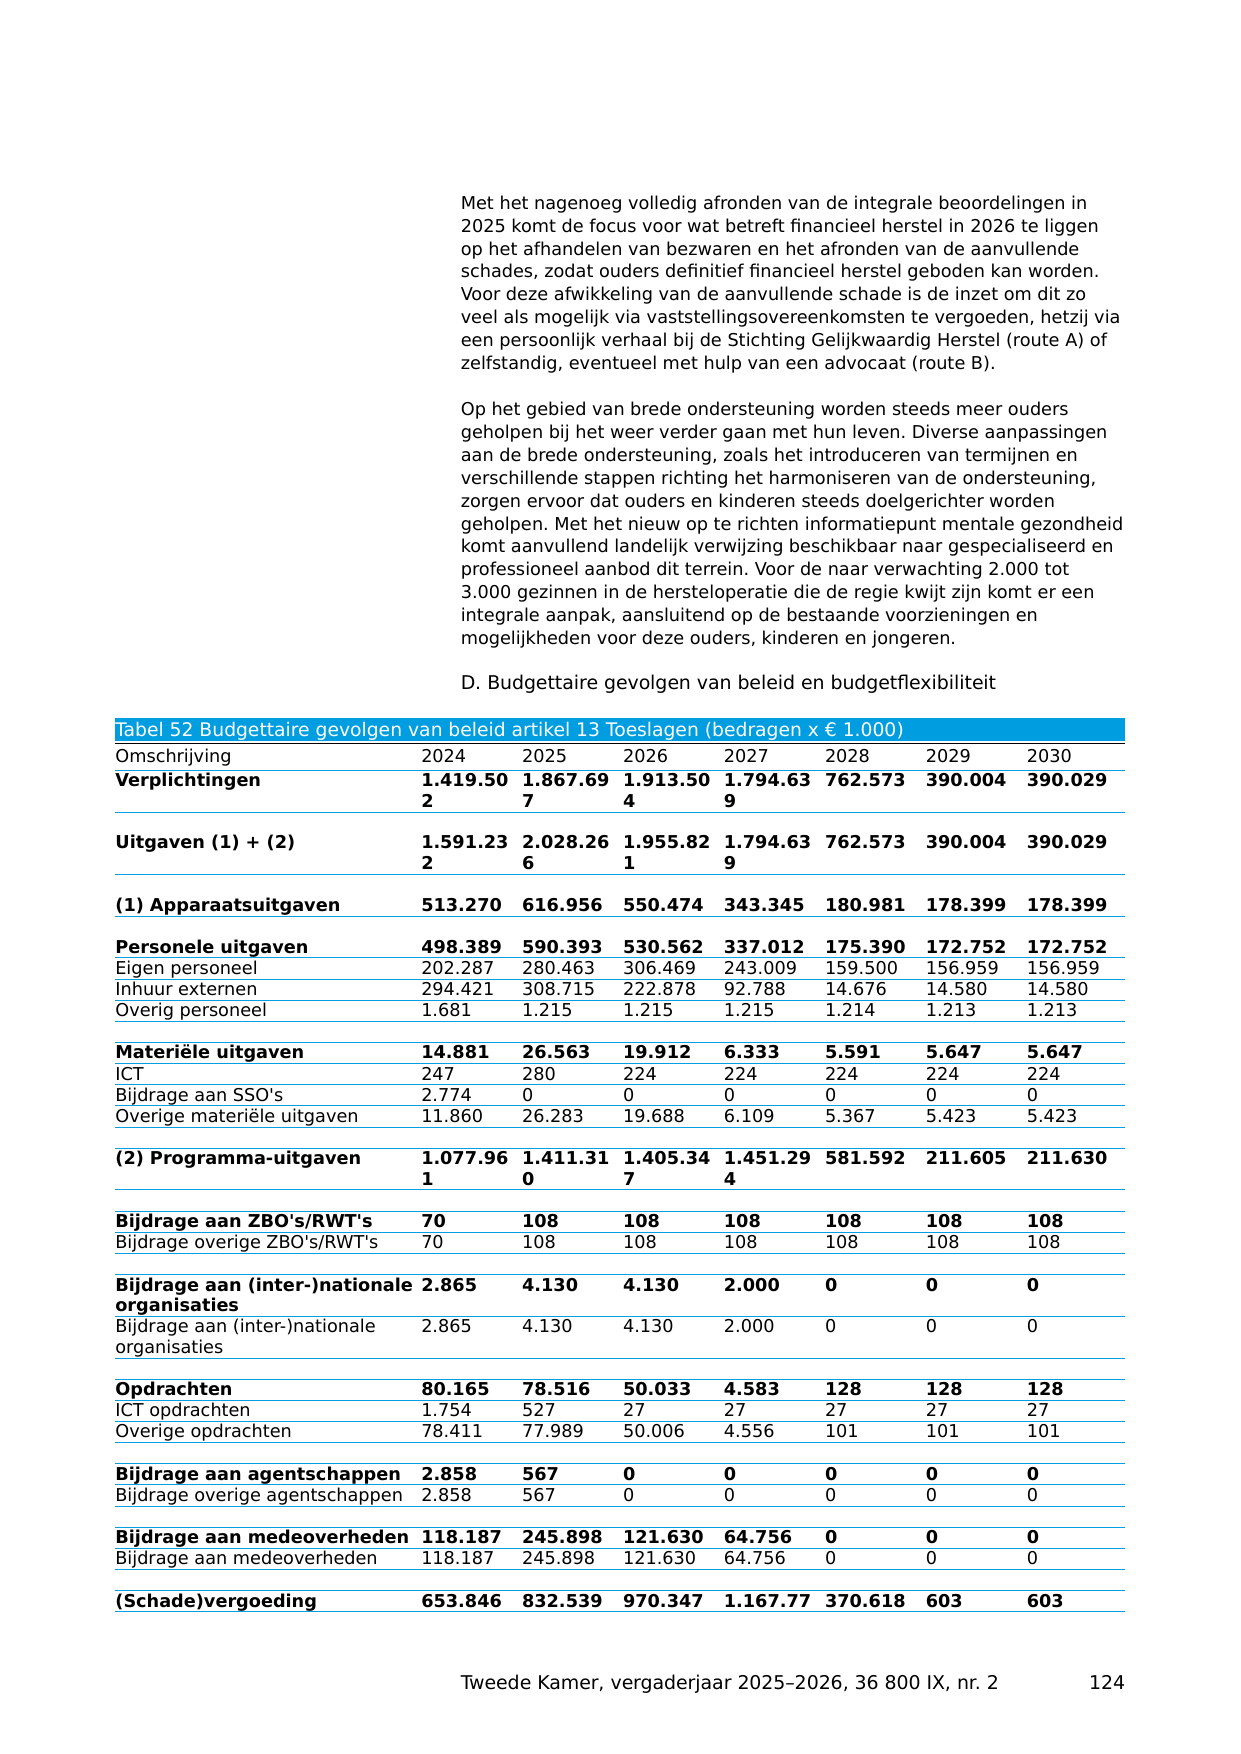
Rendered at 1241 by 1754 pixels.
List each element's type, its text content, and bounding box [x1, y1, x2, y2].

table_cell 78.516 [519, 1380, 620, 1400]
table_cell 27 [822, 1401, 923, 1421]
table_cell 1.213 [1024, 1001, 1125, 1021]
table_cell Bijdrage overige agentschappen [115, 1485, 418, 1506]
table_cell 0 [620, 1485, 721, 1506]
table_cell [1024, 1507, 1125, 1527]
table_cell [822, 1022, 923, 1042]
table_cell 0 [822, 1549, 923, 1569]
table_cell 1.681 [418, 1001, 519, 1021]
table_cell [822, 1570, 923, 1590]
table_cell 280.463 [519, 958, 620, 978]
table_cell 4.130 [519, 1317, 620, 1357]
table_cell 2.858 [418, 1464, 519, 1484]
table_cell 513.270 [418, 895, 519, 916]
table_cell 14.676 [822, 980, 923, 999]
table_cell 121.630 [620, 1549, 721, 1569]
table_cell [519, 1022, 620, 1042]
table_cell Bijdrage aan medeoverheden [115, 1549, 418, 1569]
table_cell 2.000 [721, 1317, 822, 1357]
table_cell 108 [519, 1212, 620, 1232]
table_cell 0 [822, 1085, 923, 1105]
table_cell [822, 1254, 923, 1274]
table_cell [418, 917, 519, 937]
table_cell 280 [519, 1064, 620, 1084]
table_cell Bijdrage aan ZBO's/RWT's [115, 1212, 418, 1232]
table_cell 27 [620, 1401, 721, 1421]
table_cell 0 [620, 1085, 721, 1105]
table_cell (Schade)vergoeding [115, 1591, 418, 1611]
table_cell 390.004 [923, 833, 1024, 874]
table_cell [115, 1128, 418, 1148]
table_cell Materiële uitgaven [115, 1043, 418, 1063]
table_cell 5.647 [923, 1043, 1024, 1063]
table_cell [620, 1254, 721, 1274]
table_cell [1024, 1443, 1125, 1463]
table_cell [1024, 1254, 1125, 1274]
table_cell 2.865 [418, 1317, 519, 1357]
table_cell [721, 1190, 822, 1211]
table_cell 0 [822, 1528, 923, 1548]
table_cell [115, 1022, 418, 1042]
table_cell 337.012 [721, 937, 822, 957]
table_cell [418, 1022, 519, 1042]
text Op het gebied van brede ondersteuning worden steeds meer ouders geholpen bij het weer verder gaan met hun leven. Diverse aanpassingen aan de brede ondersteuning, zoals het introduceren van termijnen en verschillende stappen richting het harmoniseren van de ondersteuning, zorgen ervoor dat ouders en kinderen steeds doelgerichter worden geholpen. Met het nieuw op te richten informatiepunt mentale gezondheid komt aanvullend landelijk verwijzing beschikbaar naar gespecialiseerd en professioneel aanbod dit terrein. Voor de naar verwachting 2.000 tot 3.000 gezinnen in de hersteloperatie die de regie kwijt zijn komt er een integrale aanpak, aansluitend op de bestaande voorzieningen en mogelijkheden voor deze ouders, kinderen en jongeren. [461, 397, 1125, 649]
text Met het nagenoeg volledig afronden van de integrale beoordelingen in 2025 komt de focus voor wat betreft financieel herstel in 2026 te liggen op het afhandelen van bezwaren en het afronden van de aanvullende schades, zodat ouders definitief financieel herstel geboden kan worden. Voor deze afwikkeling van de aanvullende schade is de inzet om dit zo veel als mogelijk via vaststellingsovereenkomsten te vergoeden, hetzij via een persoonlijk verhaal bij de Stichting Gelijkwaardig Herstel (route A) of zelfstandig, eventueel met hulp van een advocaat (route B). [461, 191, 1125, 374]
table_cell [620, 1022, 721, 1042]
table_cell 2024 [418, 744, 519, 769]
table_cell 0 [721, 1085, 822, 1105]
table_cell 0 [519, 1085, 620, 1105]
table_cell [519, 1190, 620, 1211]
table_cell [822, 1128, 923, 1148]
table_cell 0 [923, 1085, 1024, 1105]
table_cell 343.345 [721, 895, 822, 916]
table_cell [1024, 875, 1125, 895]
table_cell 4.130 [519, 1275, 620, 1316]
table_cell 1.411.310 [519, 1149, 620, 1189]
table_cell 14.580 [923, 980, 1024, 999]
table_cell 172.752 [923, 937, 1024, 957]
table_cell 0 [1024, 1275, 1125, 1316]
table_cell [519, 875, 620, 895]
table_cell [721, 1570, 822, 1590]
table_cell 762.573 [822, 771, 923, 811]
table_cell 27 [923, 1401, 1024, 1421]
table_cell 370.618 [822, 1591, 923, 1611]
table_cell 4.130 [620, 1275, 721, 1316]
table_cell 1.419.502 [418, 771, 519, 811]
table_cell [721, 1128, 822, 1148]
table_cell 222.878 [620, 980, 721, 999]
table_cell 498.389 [418, 937, 519, 957]
table_cell 27 [721, 1401, 822, 1421]
table_cell [822, 813, 923, 832]
table_cell ICT [115, 1064, 418, 1084]
table_cell 2028 [822, 744, 923, 769]
table_cell 1.754 [418, 1401, 519, 1421]
table_cell [1024, 917, 1125, 937]
table_cell 77.989 [519, 1422, 620, 1442]
table_cell 5.647 [1024, 1043, 1125, 1063]
table_cell 1.077.961 [418, 1149, 519, 1189]
table_cell 1.215 [721, 1001, 822, 1021]
table_cell 6.333 [721, 1043, 822, 1063]
table_cell 224 [721, 1064, 822, 1084]
table_cell 1.214 [822, 1001, 923, 1021]
table_cell 108 [721, 1233, 822, 1253]
table_cell 762.573 [822, 833, 923, 874]
table_cell Omschrijving [115, 744, 418, 769]
table_cell 0 [923, 1317, 1024, 1357]
table_cell 294.421 [418, 980, 519, 999]
table_cell [923, 1022, 1024, 1042]
table_cell [721, 917, 822, 937]
table_cell [620, 813, 721, 832]
table_cell 603 [1024, 1591, 1125, 1611]
table_cell 550.474 [620, 895, 721, 916]
table_cell [620, 1359, 721, 1379]
table_cell Bijdrage aan agentschappen [115, 1464, 418, 1484]
table_cell 108 [1024, 1212, 1125, 1232]
table_cell [1024, 1570, 1125, 1590]
table_cell Overige materiële uitgaven [115, 1106, 418, 1126]
table_cell 2026 [620, 744, 721, 769]
table_cell Bijdrage aan SSO's [115, 1085, 418, 1105]
table_cell 70 [418, 1233, 519, 1253]
table_cell 1.451.294 [721, 1149, 822, 1189]
table_cell Eigen personeel [115, 958, 418, 978]
table_cell 224 [923, 1064, 1024, 1084]
table_cell 19.912 [620, 1043, 721, 1063]
table_cell 247 [418, 1064, 519, 1084]
table_cell [923, 875, 1024, 895]
table_cell 616.956 [519, 895, 620, 916]
table_cell 590.393 [519, 937, 620, 957]
table_cell 245.898 [519, 1549, 620, 1569]
table_cell 101 [1024, 1422, 1125, 1442]
table_cell 581.592 [822, 1149, 923, 1189]
table_cell 0 [923, 1464, 1024, 1484]
table_cell [115, 1507, 418, 1527]
table_cell 1.955.821 [620, 833, 721, 874]
table_cell 159.500 [822, 958, 923, 978]
table_cell [115, 813, 418, 832]
table_cell 2.000 [721, 1275, 822, 1316]
table_cell 0 [822, 1275, 923, 1316]
table_cell [620, 917, 721, 937]
table_cell [620, 875, 721, 895]
table_cell 1.867.697 [519, 771, 620, 811]
table_cell 108 [519, 1233, 620, 1253]
table_cell 80.165 [418, 1380, 519, 1400]
table_cell [519, 917, 620, 937]
table_cell [418, 1128, 519, 1148]
table_cell 1.794.639 [721, 833, 822, 874]
table_cell 0 [1024, 1528, 1125, 1548]
table_cell ICT opdrachten [115, 1401, 418, 1421]
table_cell [721, 1022, 822, 1042]
table_cell 1.405.347 [620, 1149, 721, 1189]
table_cell 180.981 [822, 895, 923, 916]
table_cell [923, 1190, 1024, 1211]
table_cell 27 [1024, 1401, 1125, 1421]
table_cell 0 [923, 1528, 1024, 1548]
table_cell 92.788 [721, 980, 822, 999]
table_cell 2025 [519, 744, 620, 769]
table_cell 224 [1024, 1064, 1125, 1084]
table_cell [418, 1443, 519, 1463]
table_cell 0 [1024, 1464, 1125, 1484]
table_cell 156.959 [923, 958, 1024, 978]
table_cell 108 [923, 1233, 1024, 1253]
table_cell [620, 1190, 721, 1211]
table_cell 1.167.77 [721, 1591, 822, 1611]
table_cell [923, 1254, 1024, 1274]
table_cell Bijdrage aan (inter-)nationale organisaties [115, 1317, 418, 1357]
table_cell 108 [822, 1212, 923, 1232]
table_cell [418, 813, 519, 832]
table_cell [822, 1443, 923, 1463]
table_cell 2027 [721, 744, 822, 769]
table_cell 4.583 [721, 1380, 822, 1400]
table_cell 2.865 [418, 1275, 519, 1316]
table_cell 0 [1024, 1317, 1125, 1357]
table_cell 2029 [923, 744, 1024, 769]
table_cell [1024, 1359, 1125, 1379]
table_cell 108 [1024, 1233, 1125, 1253]
table_cell 5.591 [822, 1043, 923, 1063]
table_cell [822, 1190, 923, 1211]
table_cell 970.347 [620, 1591, 721, 1611]
table_cell 211.605 [923, 1149, 1024, 1189]
table_cell 1.215 [620, 1001, 721, 1021]
table_cell 108 [620, 1212, 721, 1232]
table_cell 14.881 [418, 1043, 519, 1063]
table_cell [418, 1359, 519, 1379]
table_cell 2.774 [418, 1085, 519, 1105]
table_cell [519, 1570, 620, 1590]
table_cell [822, 1507, 923, 1527]
table_cell 567 [519, 1485, 620, 1506]
table_cell 306.469 [620, 958, 721, 978]
table_cell 118.187 [418, 1549, 519, 1569]
table_cell [721, 1507, 822, 1527]
table_cell 0 [822, 1317, 923, 1357]
table_cell 202.287 [418, 958, 519, 978]
table_cell 530.562 [620, 937, 721, 957]
table_cell 101 [822, 1422, 923, 1442]
table_cell (2) Programma-uitgaven [115, 1149, 418, 1189]
table_cell [519, 1254, 620, 1274]
table_cell [923, 917, 1024, 937]
table_cell 178.399 [923, 895, 1024, 916]
table_cell 64.756 [721, 1528, 822, 1548]
table_cell 5.367 [822, 1106, 923, 1126]
table_cell 70 [418, 1212, 519, 1232]
table_cell Bijdrage aan medeoverheden [115, 1528, 418, 1548]
table_cell 603 [923, 1591, 1024, 1611]
table_cell Verplichtingen [115, 771, 418, 811]
table_cell 243.009 [721, 958, 822, 978]
table_cell [923, 1507, 1024, 1527]
table_cell [1024, 1022, 1125, 1042]
table_cell 0 [620, 1464, 721, 1484]
table_cell [721, 1443, 822, 1463]
table_cell 308.715 [519, 980, 620, 999]
table_cell 567 [519, 1464, 620, 1484]
table_cell 0 [721, 1485, 822, 1506]
table_cell [115, 1190, 418, 1211]
table_cell 128 [1024, 1380, 1125, 1400]
table_cell 390.004 [923, 771, 1024, 811]
table_cell [1024, 813, 1125, 832]
table_cell 26.283 [519, 1106, 620, 1126]
table_cell 11.860 [418, 1106, 519, 1126]
table_cell [923, 1128, 1024, 1148]
table_cell Bijdrage aan (inter-)nationale organisaties [115, 1275, 418, 1316]
table_cell 0 [721, 1464, 822, 1484]
table_cell [721, 1359, 822, 1379]
table_cell [620, 1507, 721, 1527]
table_cell [115, 917, 418, 937]
table_cell 175.390 [822, 937, 923, 957]
table_cell 50.033 [620, 1380, 721, 1400]
table_cell 2.858 [418, 1485, 519, 1506]
table_cell 0 [822, 1485, 923, 1506]
table_cell 2030 [1024, 744, 1125, 769]
table_cell [1024, 1190, 1125, 1211]
table_cell [923, 1443, 1024, 1463]
table_cell 1.591.232 [418, 833, 519, 874]
table_cell [923, 1570, 1024, 1590]
table_cell 224 [822, 1064, 923, 1084]
table_cell 4.130 [620, 1317, 721, 1357]
table_cell Overig personeel [115, 1001, 418, 1021]
table_cell [115, 1570, 418, 1590]
table_cell [721, 813, 822, 832]
table_cell [822, 917, 923, 937]
table_cell 156.959 [1024, 958, 1125, 978]
table_cell 390.029 [1024, 833, 1125, 874]
table_cell [620, 1128, 721, 1148]
table_cell 128 [822, 1380, 923, 1400]
table_cell 64.756 [721, 1549, 822, 1569]
table_cell 0 [923, 1275, 1024, 1316]
table_cell [418, 1570, 519, 1590]
table_cell 527 [519, 1401, 620, 1421]
table_cell 0 [1024, 1085, 1125, 1105]
table_cell [923, 1359, 1024, 1379]
table_cell [620, 1570, 721, 1590]
table_cell 172.752 [1024, 937, 1125, 957]
table_cell 1.794.639 [721, 771, 822, 811]
table_cell 0 [1024, 1549, 1125, 1569]
table_cell 390.029 [1024, 771, 1125, 811]
table_cell 245.898 [519, 1528, 620, 1548]
table_cell 178.399 [1024, 895, 1125, 916]
table_cell 5.423 [1024, 1106, 1125, 1126]
table_cell [721, 875, 822, 895]
table_cell 78.411 [418, 1422, 519, 1442]
table_cell 1.213 [923, 1001, 1024, 1021]
table_cell 108 [721, 1212, 822, 1232]
table_cell 5.423 [923, 1106, 1024, 1126]
title D. Budgettaire gevolgen van beleid en budgetflexibiliteit [461, 672, 1125, 694]
table_cell 121.630 [620, 1528, 721, 1548]
table_cell [115, 1359, 418, 1379]
table_cell [519, 1359, 620, 1379]
table_cell Personele uitgaven [115, 937, 418, 957]
table_cell 2.028.266 [519, 833, 620, 874]
table_cell 832.539 [519, 1591, 620, 1611]
table_cell 224 [620, 1064, 721, 1084]
table_cell Opdrachten [115, 1380, 418, 1400]
table_cell [418, 875, 519, 895]
table_cell [418, 1190, 519, 1211]
table_cell 0 [923, 1549, 1024, 1569]
table_cell Uitgaven (1) + (2) [115, 833, 418, 874]
table_cell [115, 1443, 418, 1463]
table_cell 101 [923, 1422, 1024, 1442]
table_cell 0 [822, 1464, 923, 1484]
table_cell [721, 1254, 822, 1274]
table_cell 108 [923, 1212, 1024, 1232]
table_cell Overige opdrachten [115, 1422, 418, 1442]
table_cell 19.688 [620, 1106, 721, 1126]
table_cell 211.630 [1024, 1149, 1125, 1189]
table_cell [418, 1254, 519, 1274]
table_cell [519, 1443, 620, 1463]
table_cell 4.556 [721, 1422, 822, 1442]
table_cell 128 [923, 1380, 1024, 1400]
table_cell Inhuur externen [115, 980, 418, 999]
table_cell [822, 1359, 923, 1379]
table_cell 26.563 [519, 1043, 620, 1063]
table_cell [923, 813, 1024, 832]
table_cell [115, 875, 418, 895]
table_cell 6.109 [721, 1106, 822, 1126]
table_cell [418, 1507, 519, 1527]
table_cell 0 [1024, 1485, 1125, 1506]
table_cell Bijdrage overige ZBO's/RWT's [115, 1233, 418, 1253]
table_cell 653.846 [418, 1591, 519, 1611]
table_cell [115, 1254, 418, 1274]
table_cell [620, 1443, 721, 1463]
table_cell 0 [923, 1485, 1024, 1506]
table_cell (1) Apparaatsuitgaven [115, 895, 418, 916]
table_cell [519, 813, 620, 832]
table_cell 118.187 [418, 1528, 519, 1548]
table_cell 108 [822, 1233, 923, 1253]
table_cell [1024, 1128, 1125, 1148]
table_cell 1.215 [519, 1001, 620, 1021]
table_cell [822, 875, 923, 895]
table_cell 14.580 [1024, 980, 1125, 999]
table_cell [519, 1128, 620, 1148]
table_cell 1.913.504 [620, 771, 721, 811]
table_cell [519, 1507, 620, 1527]
table_cell 50.006 [620, 1422, 721, 1442]
table_cell 108 [620, 1233, 721, 1253]
